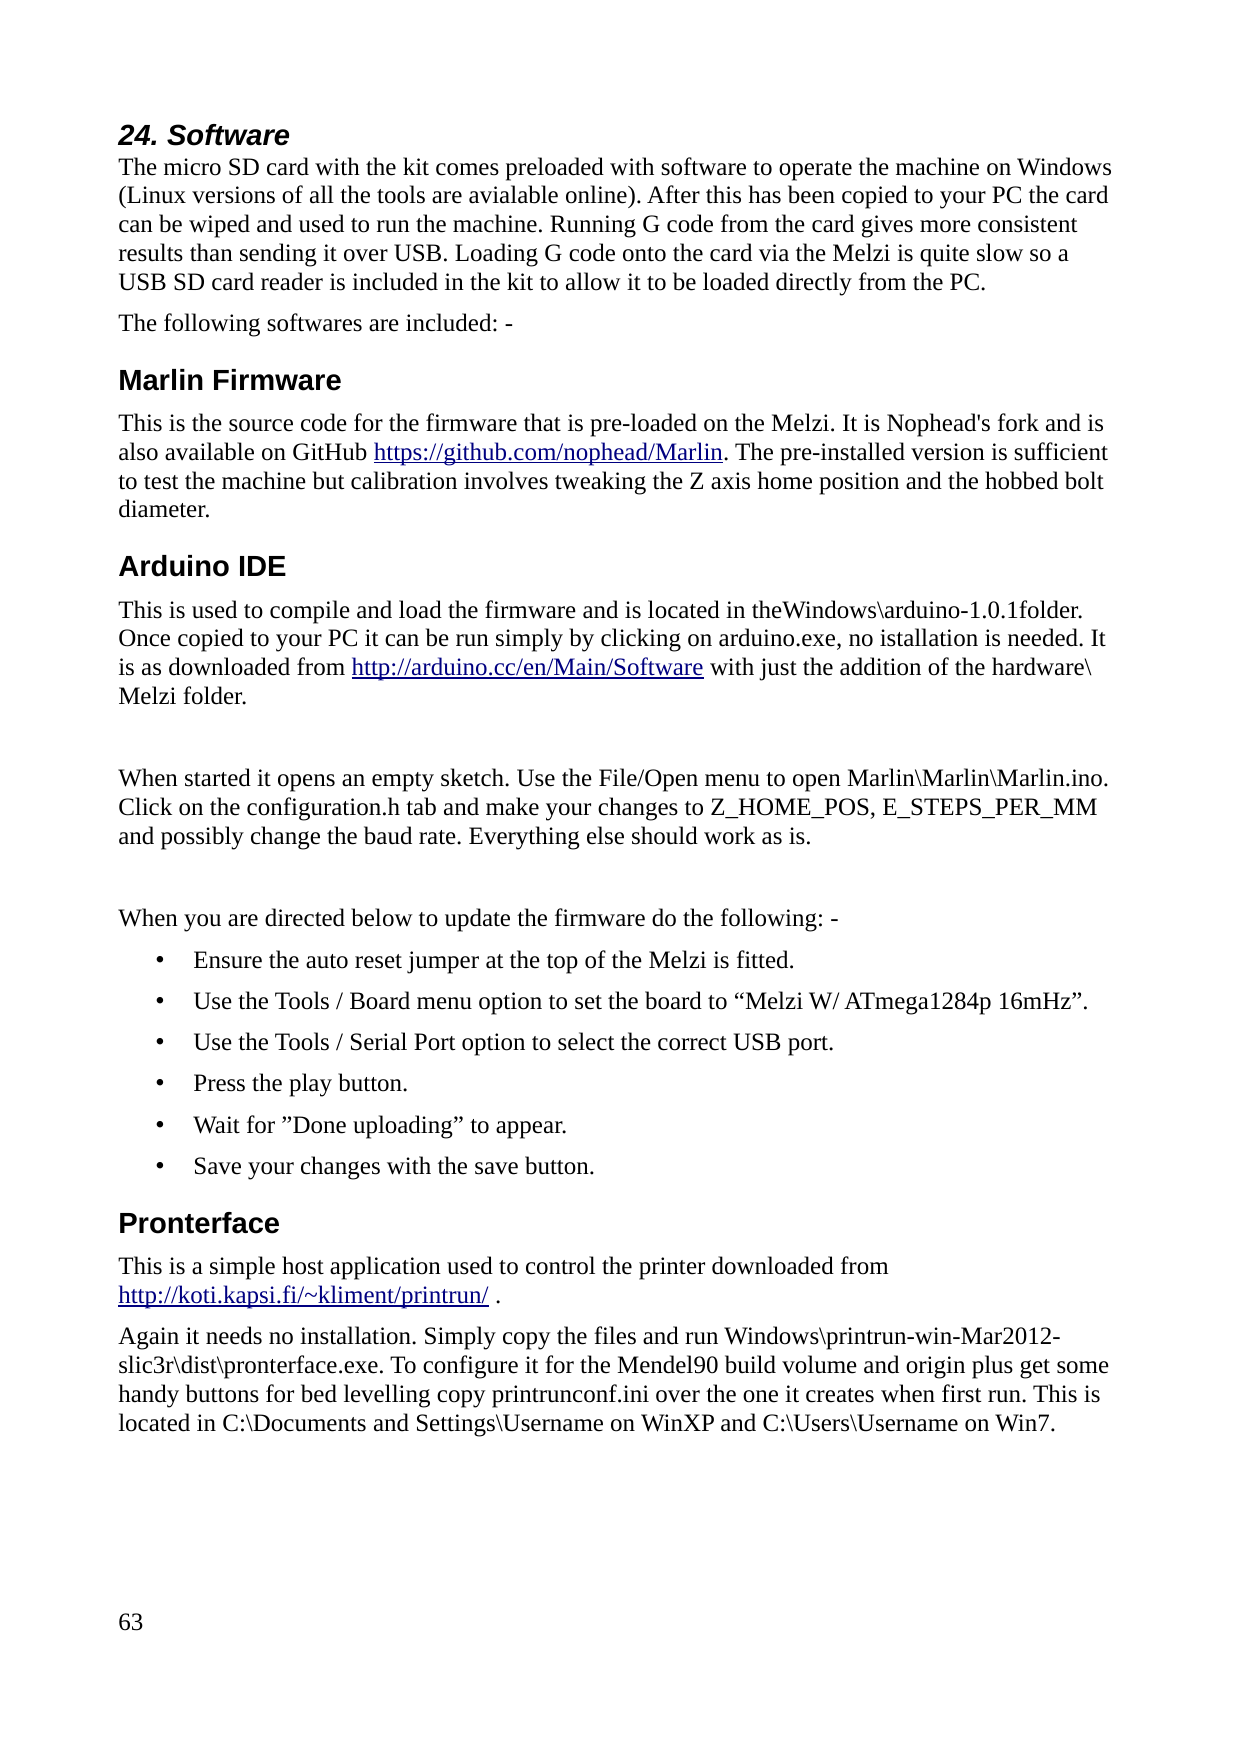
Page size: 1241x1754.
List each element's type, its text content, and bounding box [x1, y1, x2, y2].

text The micro SD card with the kit comes preloaded with software to operate the machine on Windows (Linux versions of all the tools are avialable online). After this has been copied to your PC the card can be wiped and used to run the machine. Running G code from the card gives more consistent results than sending it over USB. Loading G code onto the card via the Melzi is quite slow so a USB SD card reader is included in the kit to allow it to be loaded directly from the PC. [118, 152, 1122, 295]
text The following softwares are included: - [118, 308, 1122, 337]
list Press the play button. [156, 1068, 1122, 1097]
text Again it needs no installation. Simply copy the files and run Windows\printrun-win-Mar2012-slic3r\dist\pronterface.exe. To configure it for the Mendel90 build volume and origin plus get some handy buttons for bed levelling copy printrunconf.ini over the one it creates when first run. This is located in C:\Documents and Settings\Username on WinXP and C:\Users\Username on Win7. [118, 1321, 1122, 1436]
list Use the Tools / Board menu option to set the board to “Melzi W/ ATmega1284p 16mHz”. [156, 986, 1122, 1015]
text When you are directed below to update the firmware do the following: - [118, 903, 1122, 932]
text This is the source code for the firmware that is pre-loaded on the Melzi. It is Nophead's fork and is also available on GitHub https://github.com/nophead/Marlin. The pre-installed version is sufficient to test the machine but calibration involves tweaking the Z axis home position and the hobbed bolt diameter. [118, 408, 1122, 523]
text This is a simple host application used to control the printer downloaded from http://koti.kapsi.fi/~kliment/printrun/ . [118, 1251, 1122, 1309]
text When started it opens an empty sketch. Use the File/Open menu to open Marlin\Marlin\Marlin.ino. Click on the configuration.h tab and make your changes to Z_HOME_POS, E_STEPS_PER_MM and possibly change the baud rate. Everything else should work as is. [118, 763, 1122, 850]
subtitle Pronterface [118, 1206, 1122, 1239]
subtitle Marlin Firmware [118, 363, 1122, 396]
list Wait for ”Done uploading” to appear. [156, 1110, 1122, 1138]
subtitle Software [118, 118, 1122, 152]
subtitle Arduino IDE [118, 549, 1122, 583]
list Use the Tools / Serial Port option to select the correct USB port. [156, 1027, 1122, 1056]
text This is used to compile and load the firmware and is located in theWindows\arduino-1.0.1folder. Once copied to your PC it can be run simply by clicking on arduino.exe, no istallation is needed. It is as downloaded from http://arduino.cc/en/Main/Software with just the addition of the hardware\Melzi folder. [118, 595, 1122, 710]
list Ensure the auto reset jumper at the top of the Melzi is fitted. [156, 945, 1122, 973]
list Save your changes with the save button. [156, 1151, 1122, 1180]
